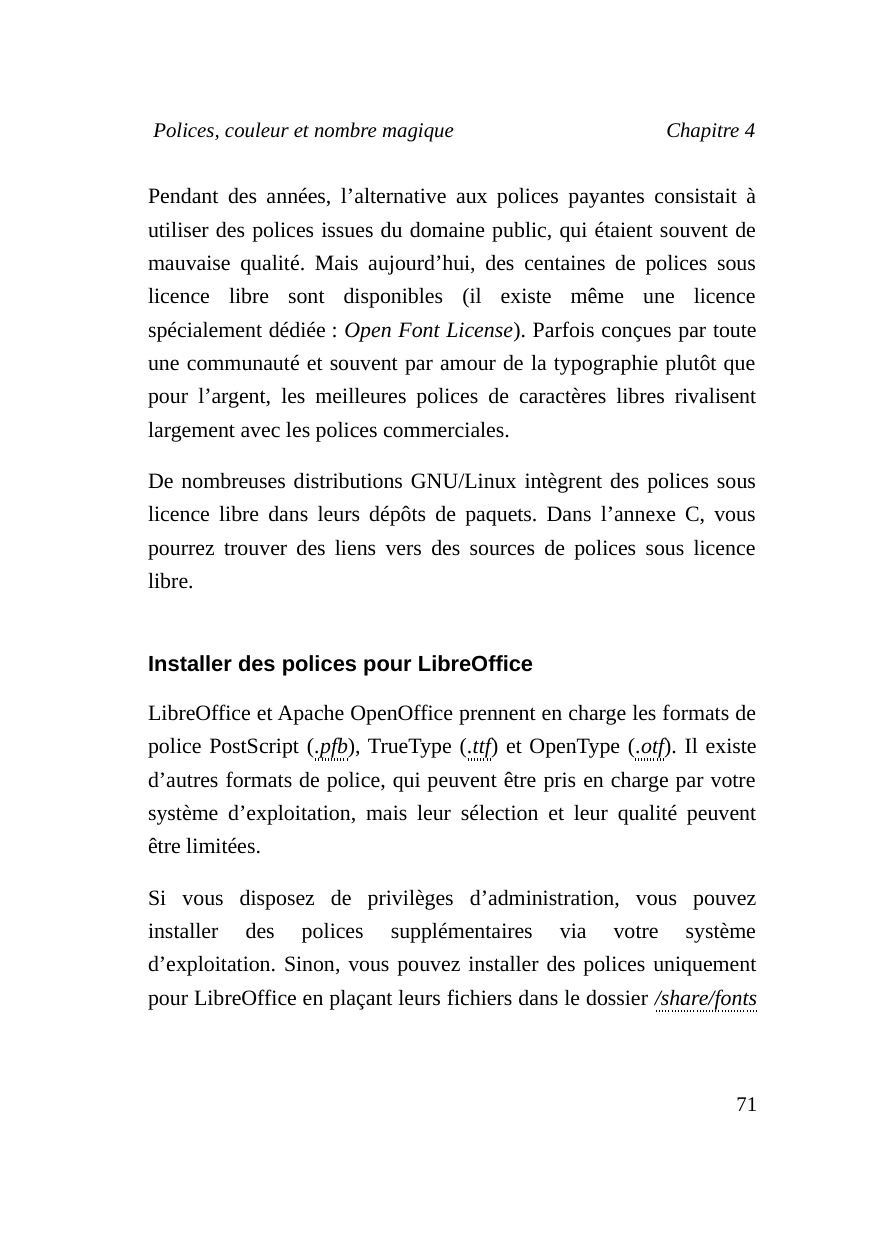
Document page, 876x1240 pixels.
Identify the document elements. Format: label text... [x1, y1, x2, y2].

text De nombreuses distributions GNU/Linux intègrent des polices sous licence libre dans leurs dépôts de paquets. Dans l’annexe C, vous pourrez trouver des liens vers des sources de polices sous licence libre. [148, 462, 757, 595]
text LibreOffice et Apache OpenOffice prennent en charge les formats de police PostScript (.pfb), TrueType (.ttf) et OpenType (.otf). Il existe d’autres formats de police, qui peuvent être pris en charge par votre système d’exploitation, mais leur sélection et leur qualité peuvent être limitées. [148, 694, 757, 860]
text Pendant des années, l’alternative aux polices payantes consistait à utiliser des polices issues du domaine public, qui étaient souvent de mauvaise qualité. Mais aujourd’hui, des centaines de polices sous licence libre sont disponibles (il existe même une licence spécialement dédiée : Open Font License). Parfois conçues par toute une communauté et souvent par amour de la typographie plutôt que pour l’argent, les meilleures polices de caractères libres rivalisent largement avec les polices commerciales. [148, 177, 757, 444]
text Si vous disposez de privilèges d’administration, vous pouvez installer des polices supplémentaires via votre système d’exploitation. Sinon, vous pouvez installer des polices uniquement pour LibreOffice en plaçant leurs fichiers dans le dossier /share/fonts [148, 878, 757, 1012]
subtitle Installer des polices pour LibreOffice [148, 648, 757, 677]
